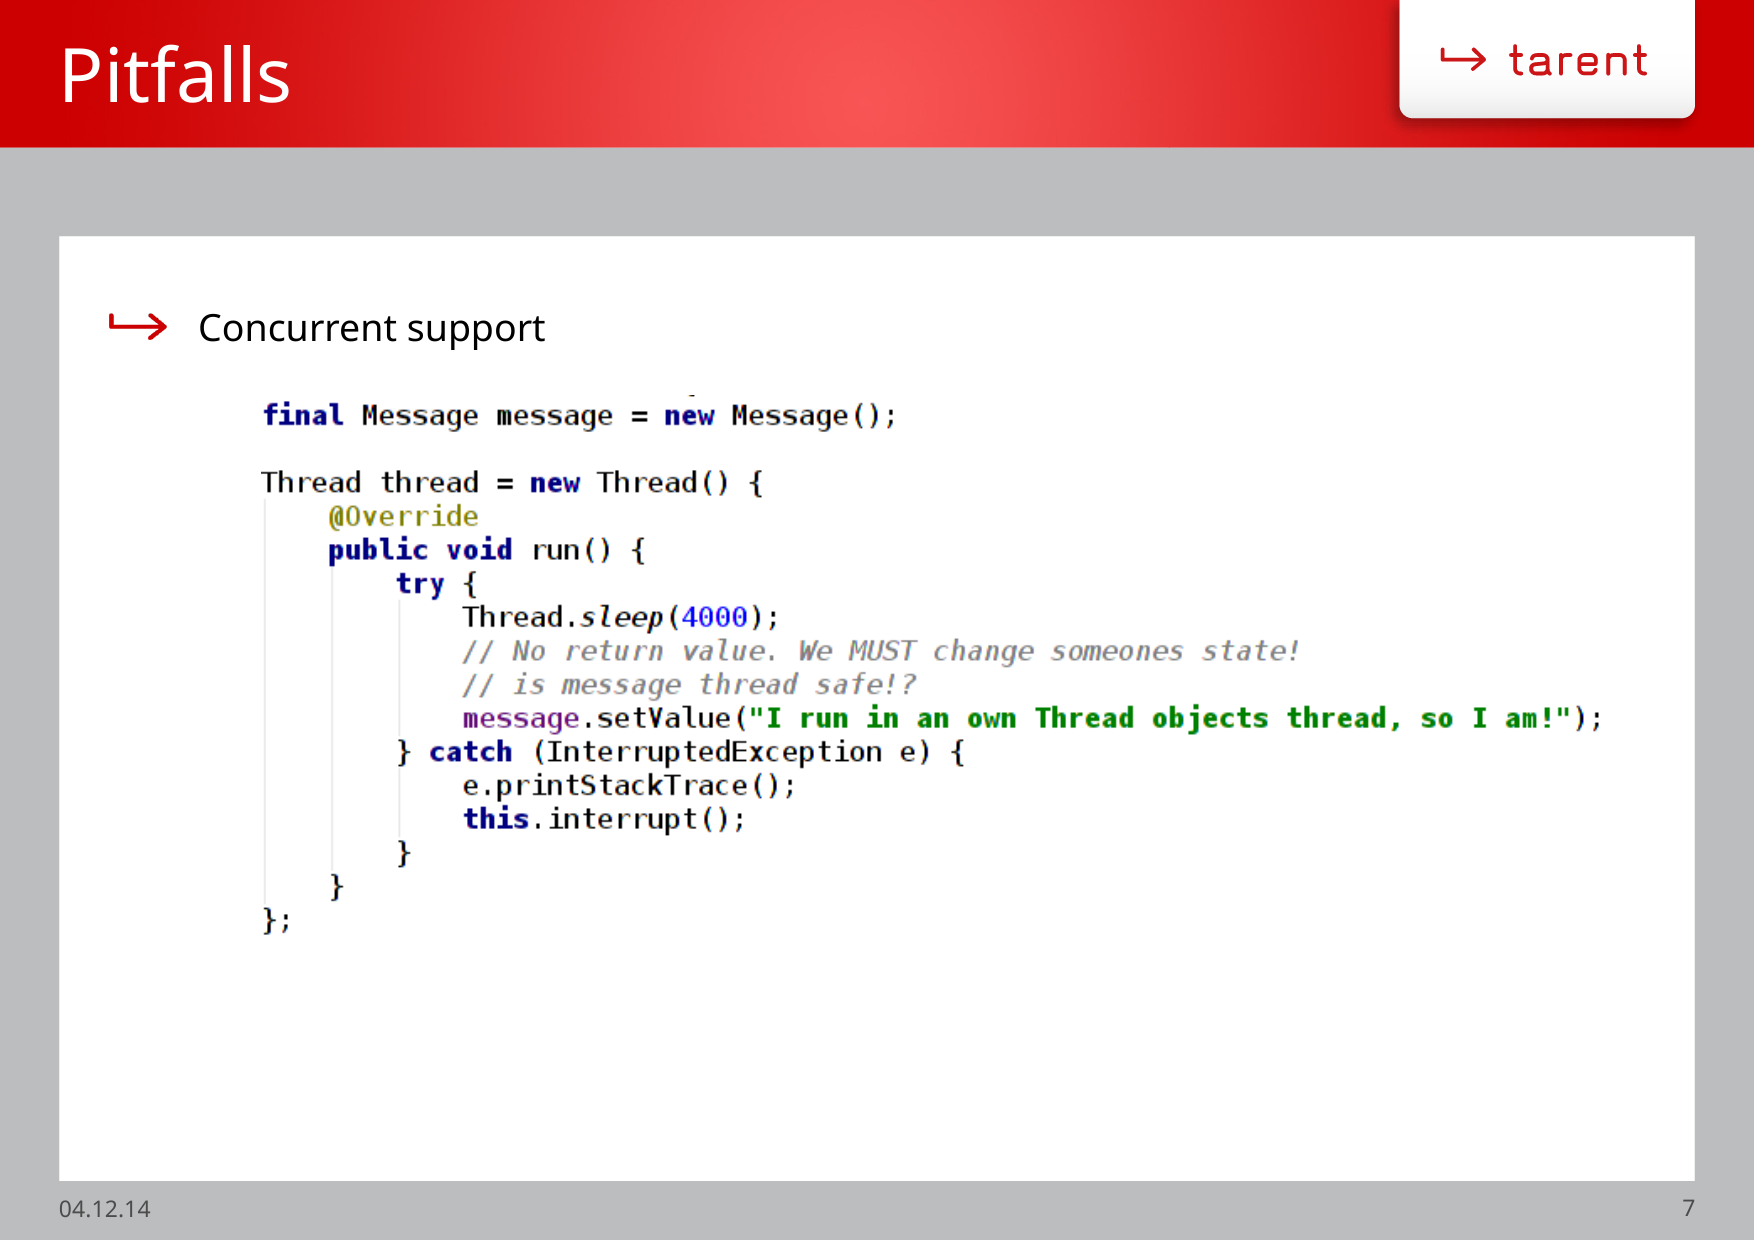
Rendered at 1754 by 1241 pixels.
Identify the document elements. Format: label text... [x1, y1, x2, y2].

list Concurrent support [58, 212, 1630, 1170]
title Pitfalls [58, 0, 1638, 177]
picture [0, 0, 1754, 1240]
